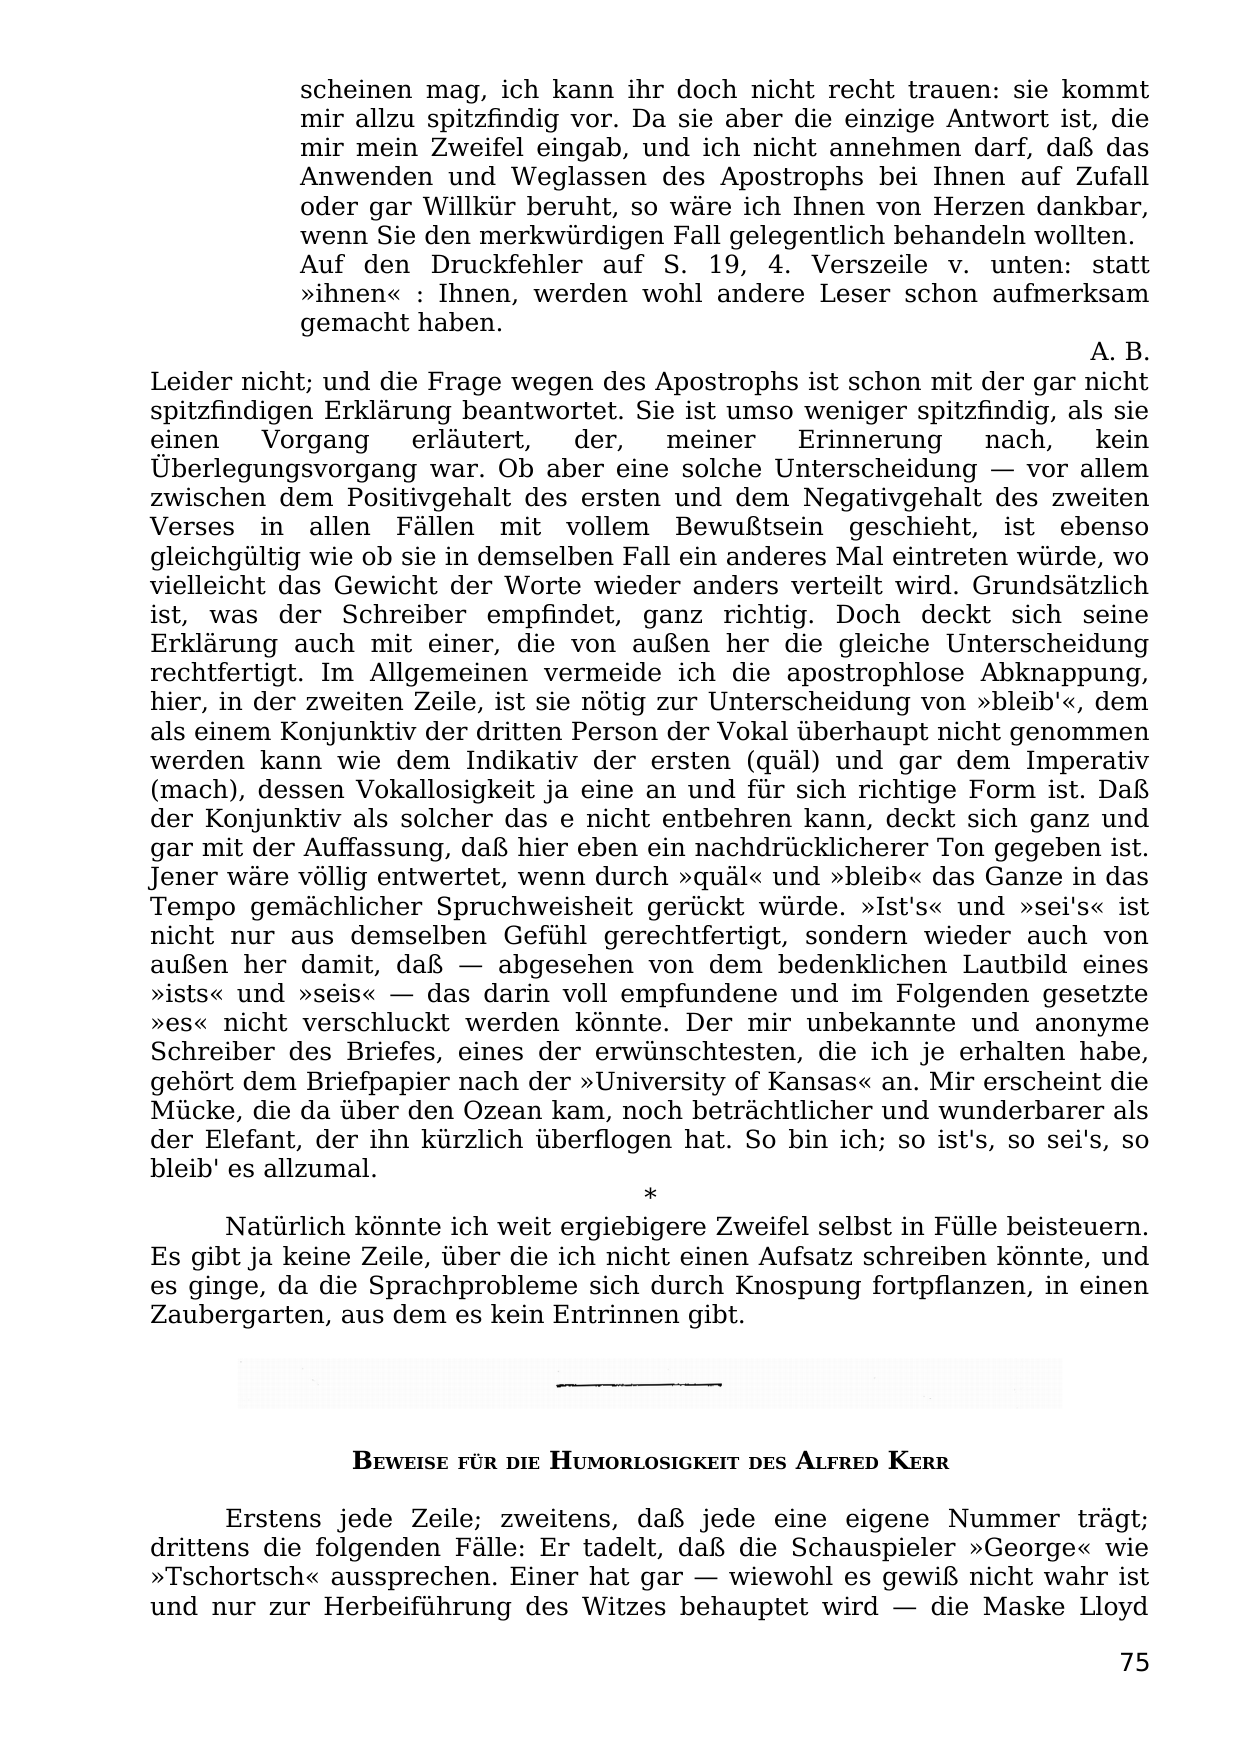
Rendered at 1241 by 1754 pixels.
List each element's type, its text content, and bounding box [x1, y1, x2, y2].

text Leider nicht; und die Frage wegen des Apostrophs ist schon mit der gar nicht spitzfindigen Erklärung beantwortet. Sie ist umso weniger spitzfindig, als sie einen Vorgang erläutert, der, meiner Erinnerung nach, kein Überlegungsvorgang war. Ob aber eine solche Unterscheidung — vor allem zwischen dem Positivgehalt des ersten und dem Negativgehalt des zweiten Verses in allen Fällen mit vollem Bewußtsein geschieht, ist ebenso gleichgültig wie ob sie in demselben Fall ein anderes Mal eintreten würde, wo vielleicht das Gewicht der Worte wieder anders verteilt wird. Grundsätzlich ist, was der Schreiber empfindet, ganz richtig. Doch deckt sich seine Erklärung auch mit einer, die von außen her die gleiche Unterscheidung rechtfertigt. Im Allgemeinen vermeide ich die apostrophlose Abknappung, hier, in der zweiten Zeile, ist sie nötig zur Unterscheidung von »bleib'«, dem als einem Konjunktiv der dritten Person der Vokal überhaupt nicht genommen werden kann wie dem Indikativ der ersten (quäl) und gar dem Imperativ (mach), dessen Vokallosigkeit ja eine an und für sich richtige Form ist. Daß der Konjunktiv als solcher das e nicht entbehren kann, deckt sich ganz und gar mit der Auffassung, daß hier eben ein nachdrücklicherer Ton gegeben ist. Jener wäre völlig entwertet, wenn durch »quäl« und »bleib« das Ganze in das Tempo gemächlicher Spruchweisheit gerückt würde. »Ist's« und »sei's« ist nicht nur aus demselben Gefühl gerechtfertigt, sondern wieder auch von außen her damit, daß — abgesehen von dem bedenklichen Lautbild eines »ists« und »seis« — das darin voll empfundene und im Folgenden gesetzte »es« nicht verschluckt werden könnte. Der mir unbekannte und anonyme Schreiber des Briefes, eines der erwünschtesten, die ich je erhalten habe, gehört dem Briefpapier nach der »University of Kansas« an. Mir erscheint die Mücke, die da über den Ozean kam, noch beträchtlicher und wunderbarer als der Elefant, der ihn kürzlich überflogen hat. So bin ich; so ist's, so sei's, so bleib' es allzumal. [150, 367, 1151, 1183]
text Erstens jede Zeile; zweitens, daß jede eine eigene Nummer trägt; drittens die folgenden Fälle: Er tadelt, daß die Schauspieler »George« wie »Tschortsch« aussprechen. Einer hat gar — wiewohl es gewiß nicht wahr ist und nur zur Herbeiführung des Witzes behauptet wird — die Maske Lloyd [150, 1504, 1151, 1621]
text Natürlich könnte ich weit ergiebigere Zweifel selbst in Fülle beisteuern. Es gibt ja keine Zeile, über die ich nicht einen Aufsatz schreiben könnte, und es ginge, da die Sprachprobleme sich durch Knospung fortpflanzen, in einen Zaubergarten, aus dem es kein Entrinnen gibt. [150, 1212, 1151, 1329]
text * [150, 1183, 1151, 1212]
text Auf den Druckfehler auf S. 19, 4. Verszeile v. unten: statt »ihnen« : Ihnen, werden wohl andere Leser schon aufmerksam gemacht haben. [300, 250, 1151, 337]
picture [237, 1358, 1063, 1409]
text A. B. [300, 337, 1151, 367]
text scheinen mag, ich kann ihr doch nicht recht trauen: sie kommt mir allzu spitzfindig vor. Da sie aber die einzige Antwort ist, die mir mein Zweifel eingab, und ich nicht annehmen darf, daß das Anwenden und Weglassen des Apostrophs bei Ihnen auf Zufall oder gar Willkür beruht, so wäre ich Ihnen von Herzen dankbar, wenn Sie den merkwürdigen Fall gelegentlich behandeln wollten. [300, 75, 1151, 250]
text Beweise für die Humorlosigkeit des Alfred Kerr [150, 1443, 1151, 1475]
